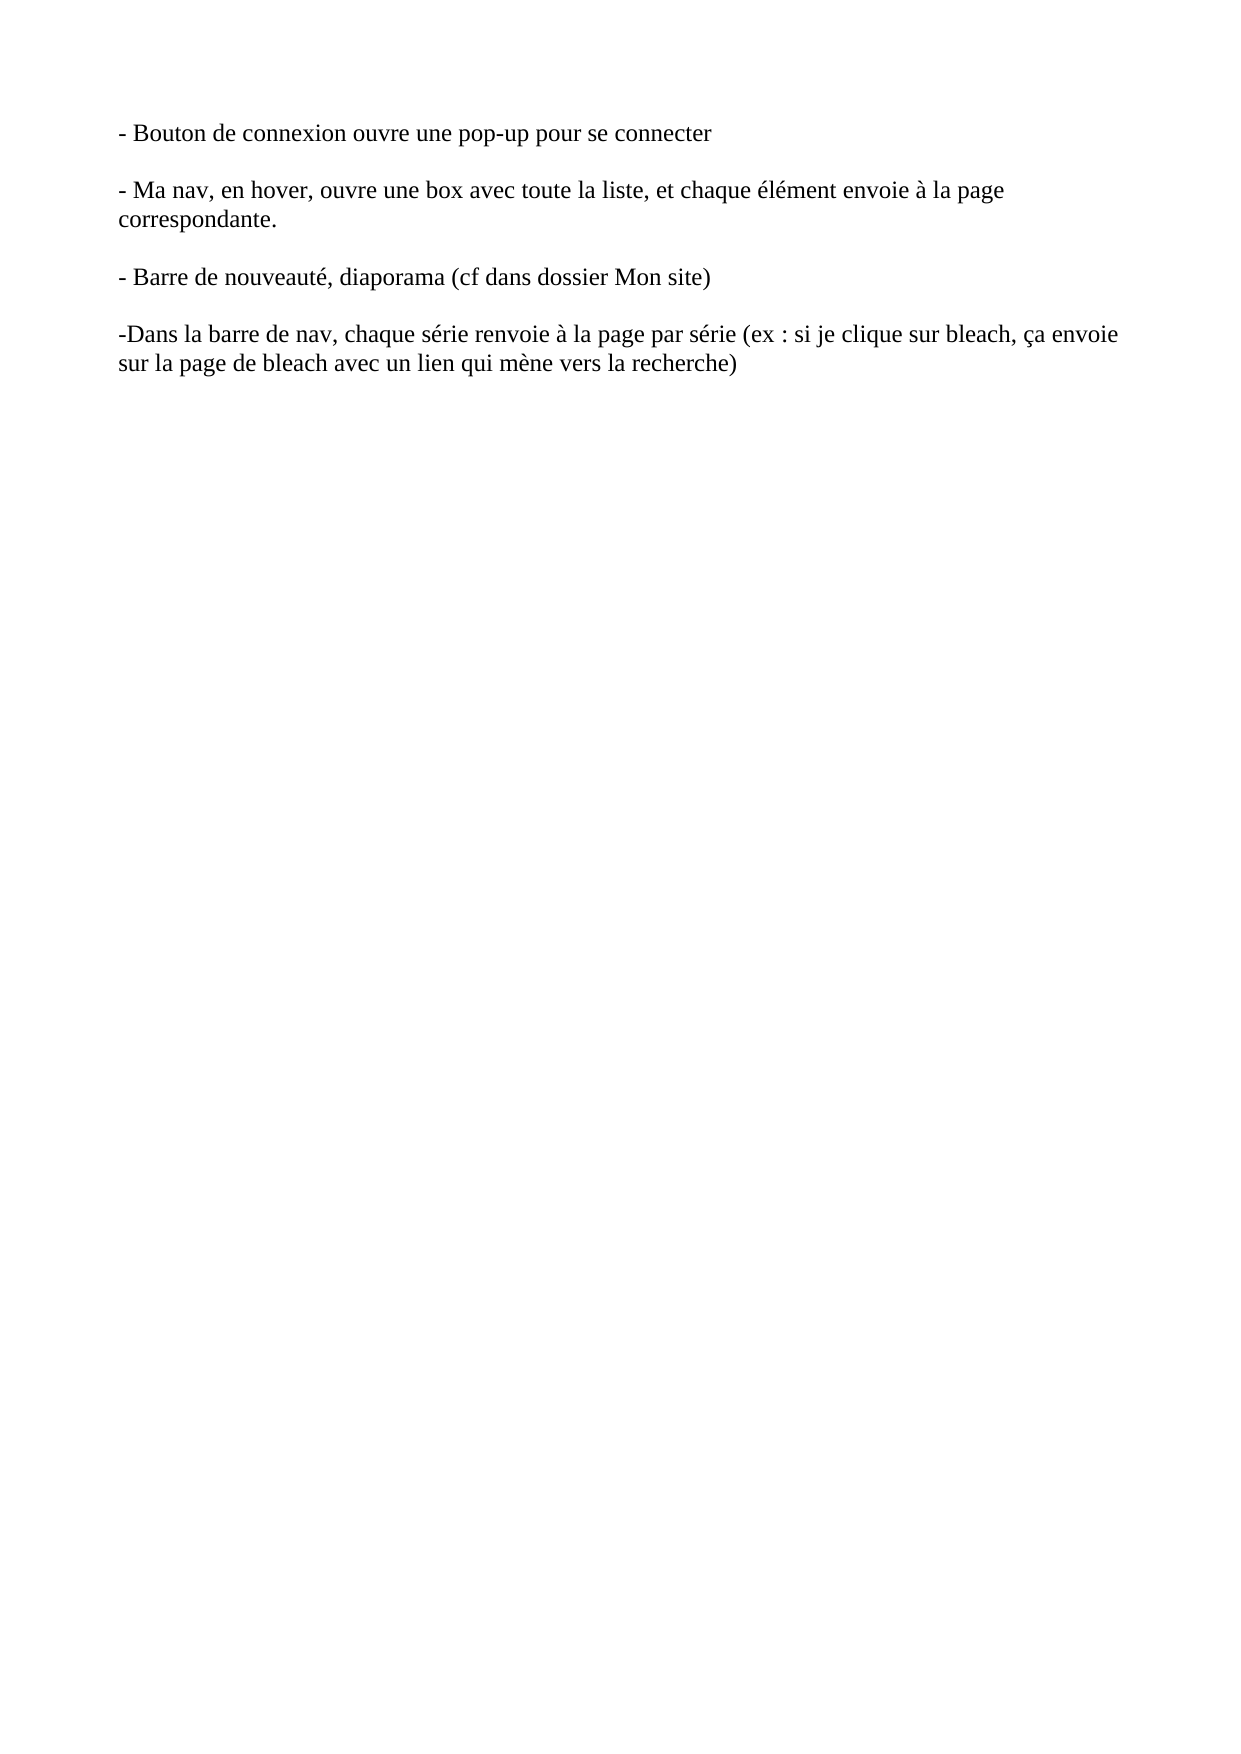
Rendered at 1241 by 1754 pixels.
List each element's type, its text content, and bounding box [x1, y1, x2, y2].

text - Ma nav, en hover, ouvre une box avec toute la liste, et chaque élément envoie à la page correspondante. [118, 176, 1122, 233]
text - Bouton de connexion ouvre une pop-up pour se connecter [118, 118, 1122, 147]
text -Dans la barre de nav, chaque série renvoie à la page par série (ex : si je clique sur bleach, ça envoie sur la page de bleach avec un lien qui mène vers la recherche) [118, 319, 1122, 377]
text - Barre de nouveauté, diaporama (cf dans dossier Mon site) [118, 262, 1122, 291]
